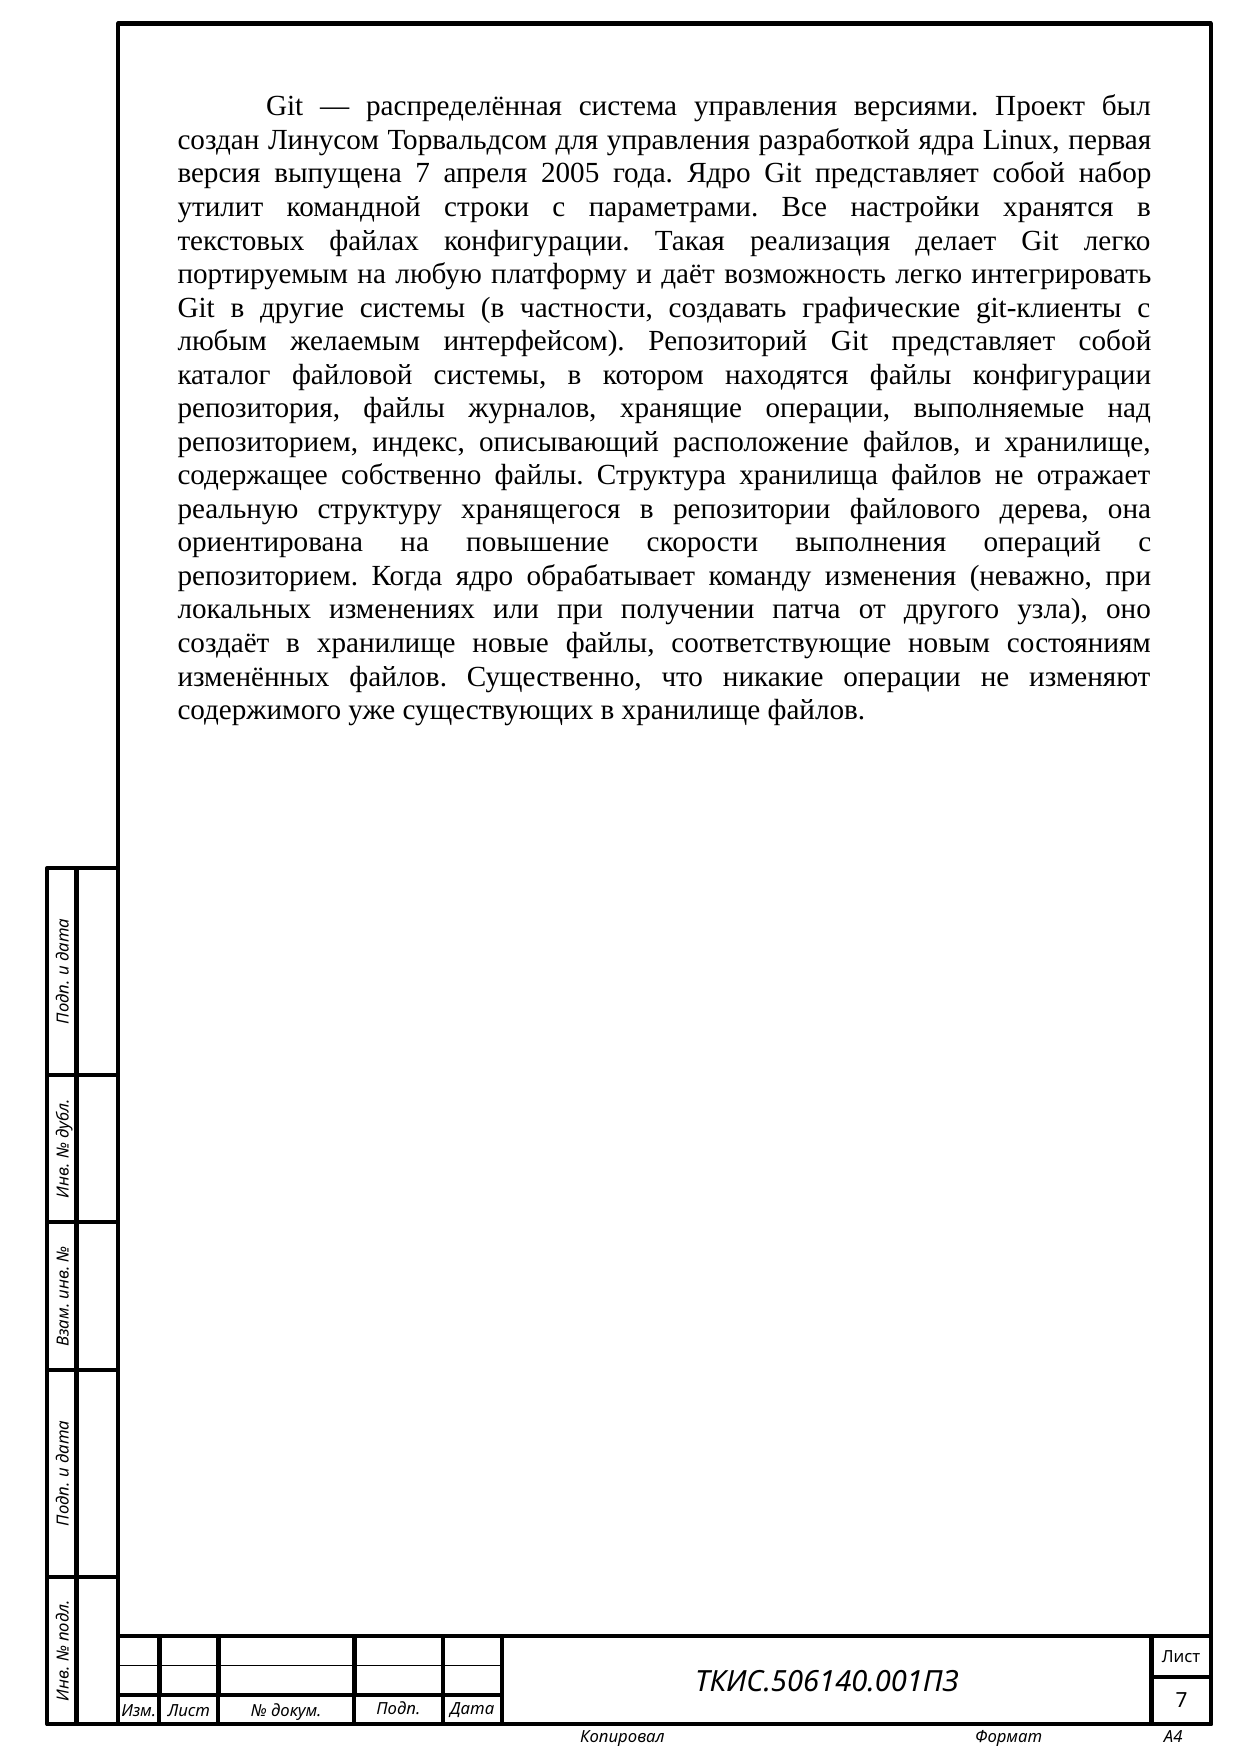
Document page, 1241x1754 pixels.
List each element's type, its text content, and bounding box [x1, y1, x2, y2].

text Git — распределённая система управления версиями. Проект был создан Линусом Торвальдсом для управления разработкой ядра Linux, первая версия выпущена 7 апреля 2005 года. Ядро Git представляет собой набор утилит командной строки с параметрами. Все настройки хранятся в текстовых файлах конфигурации. Такая реализация делает Git легко портируемым на любую платформу и даёт возможность легко интегрировать Git в другие системы (в частности, создавать графические git-клиенты с любым желаемым интерфейсом). Репозиторий Git представляет собой каталог файловой системы, в котором находятся файлы конфигурации репозитория, файлы журналов, хранящие операции, выполняемые над репозиторием, индекс, описывающий расположение файлов, и хранилище, содержащее собственно файлы. Структура хранилища файлов не отражает реальную структуру хранящегося в репозитории файлового дерева, она ориентирована на повышение скорости выполнения операций с репозиторием. Когда ядро обрабатывает команду изменения (неважно, при локальных изменениях или при получении патча от другого узла), оно создаёт в хранилище новые файлы, соответствующие новым состояниям изменённых файлов. Существенно, что никакие операции не изменяют содержимого уже существующих в хранилище файлов. [177, 88, 1152, 726]
